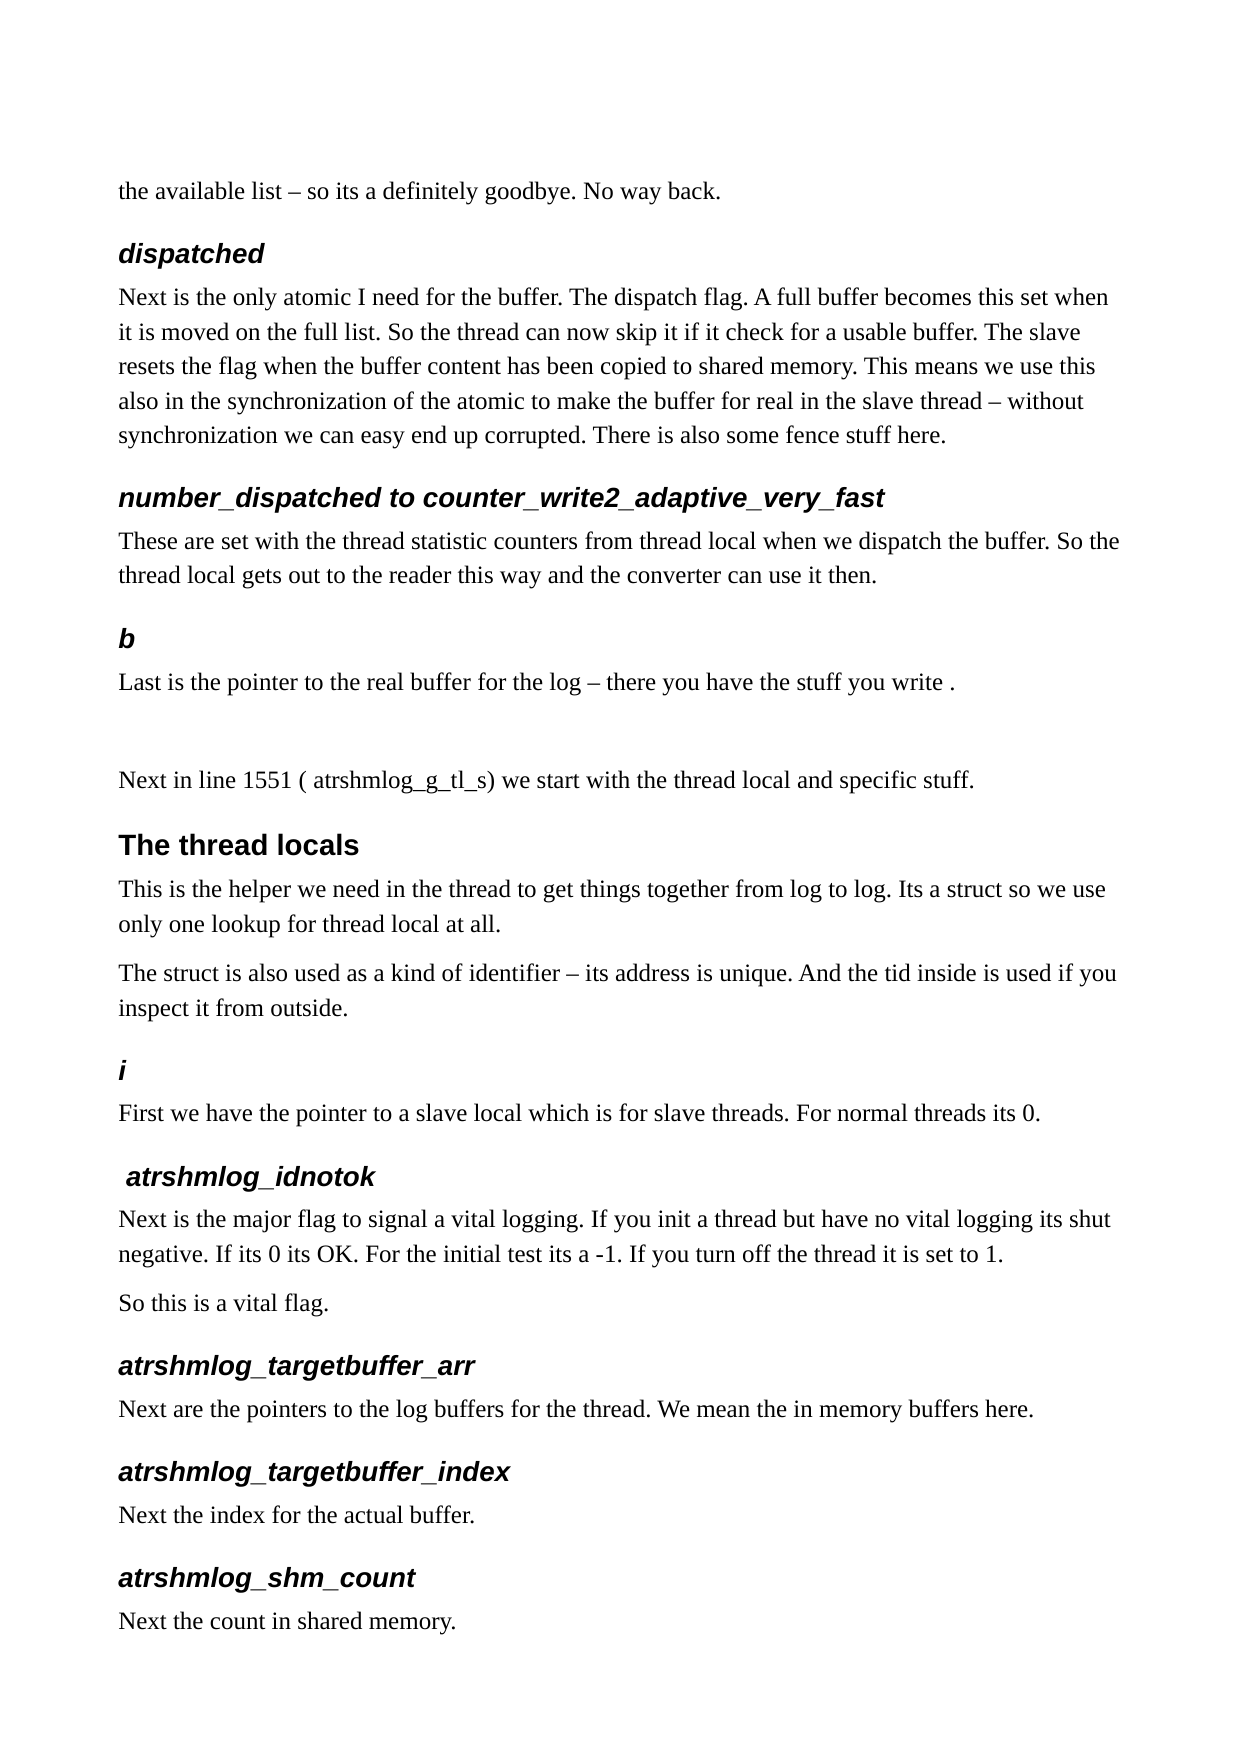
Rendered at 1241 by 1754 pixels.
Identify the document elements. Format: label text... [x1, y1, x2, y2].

subtitle b [118, 622, 1122, 654]
text These are set with the thread statistic counters from thread local when we dispatch the buffer. So the thread local gets out to the reader this way and the converter can use it then. [118, 526, 1122, 589]
subtitle atrshmlog_shm_count [118, 1561, 1122, 1593]
text Next the count in shared memory. [118, 1606, 1122, 1634]
subtitle atrshmlog_targetbuffer_index [118, 1456, 1122, 1487]
subtitle atrshmlog_idnotok [118, 1160, 1122, 1192]
text Last is the pointer to the real buffer for the log – there you have the stuff you write . [118, 667, 1122, 695]
text The struct is also used as a kind of identifier – its address is unique. And the tid inside is used if you inspect it from outside. [118, 958, 1122, 1021]
text Next in line 1551 ( atrshmlog_g_tl_s) we start with the thread local and specific stuff. [118, 765, 1122, 793]
subtitle atrshmlog_targetbuffer_arr [118, 1349, 1122, 1381]
text First we have the pointer to a slave local which is for slave threads. For normal threads its 0. [118, 1098, 1122, 1127]
text Next the index for the actual buffer. [118, 1500, 1122, 1529]
text So this is a vital flag. [118, 1288, 1122, 1317]
subtitle The thread locals [118, 828, 1122, 862]
text This is the helper we need in the thread to get things together from log to log. Its a struct so we use only one lookup for thread local at all. [118, 874, 1122, 938]
text Next is the only atomic I need for the buffer. The dispatch flag. A full buffer becomes this set when it is moved on the full list. So the thread can now skip it if it check for a usable buffer. The slave resets the flag when the buffer content has been copied to shared memory. This means we use this also in the synchronization of the atomic to make the buffer for real in the slave thread – without synchronization we can easy end up corrupted. There is also some fence stuff here. [118, 282, 1122, 449]
subtitle i [118, 1054, 1122, 1086]
subtitle number_dispatched to counter_write2_adaptive_very_fast [118, 482, 1122, 514]
subtitle dispatched [118, 238, 1122, 270]
text Next is the major flag to signal a vital logging. If you init a thread but have no vital logging its shut negative. If its 0 its OK. For the initial test its a -1. If you turn off the thread it is set to 1. [118, 1204, 1122, 1268]
text Next are the pointers to the log buffers for the thread. We mean the in memory buffers here. [118, 1394, 1122, 1423]
text the available list – so its a definitely goodbye. No way back. [118, 176, 1122, 205]
